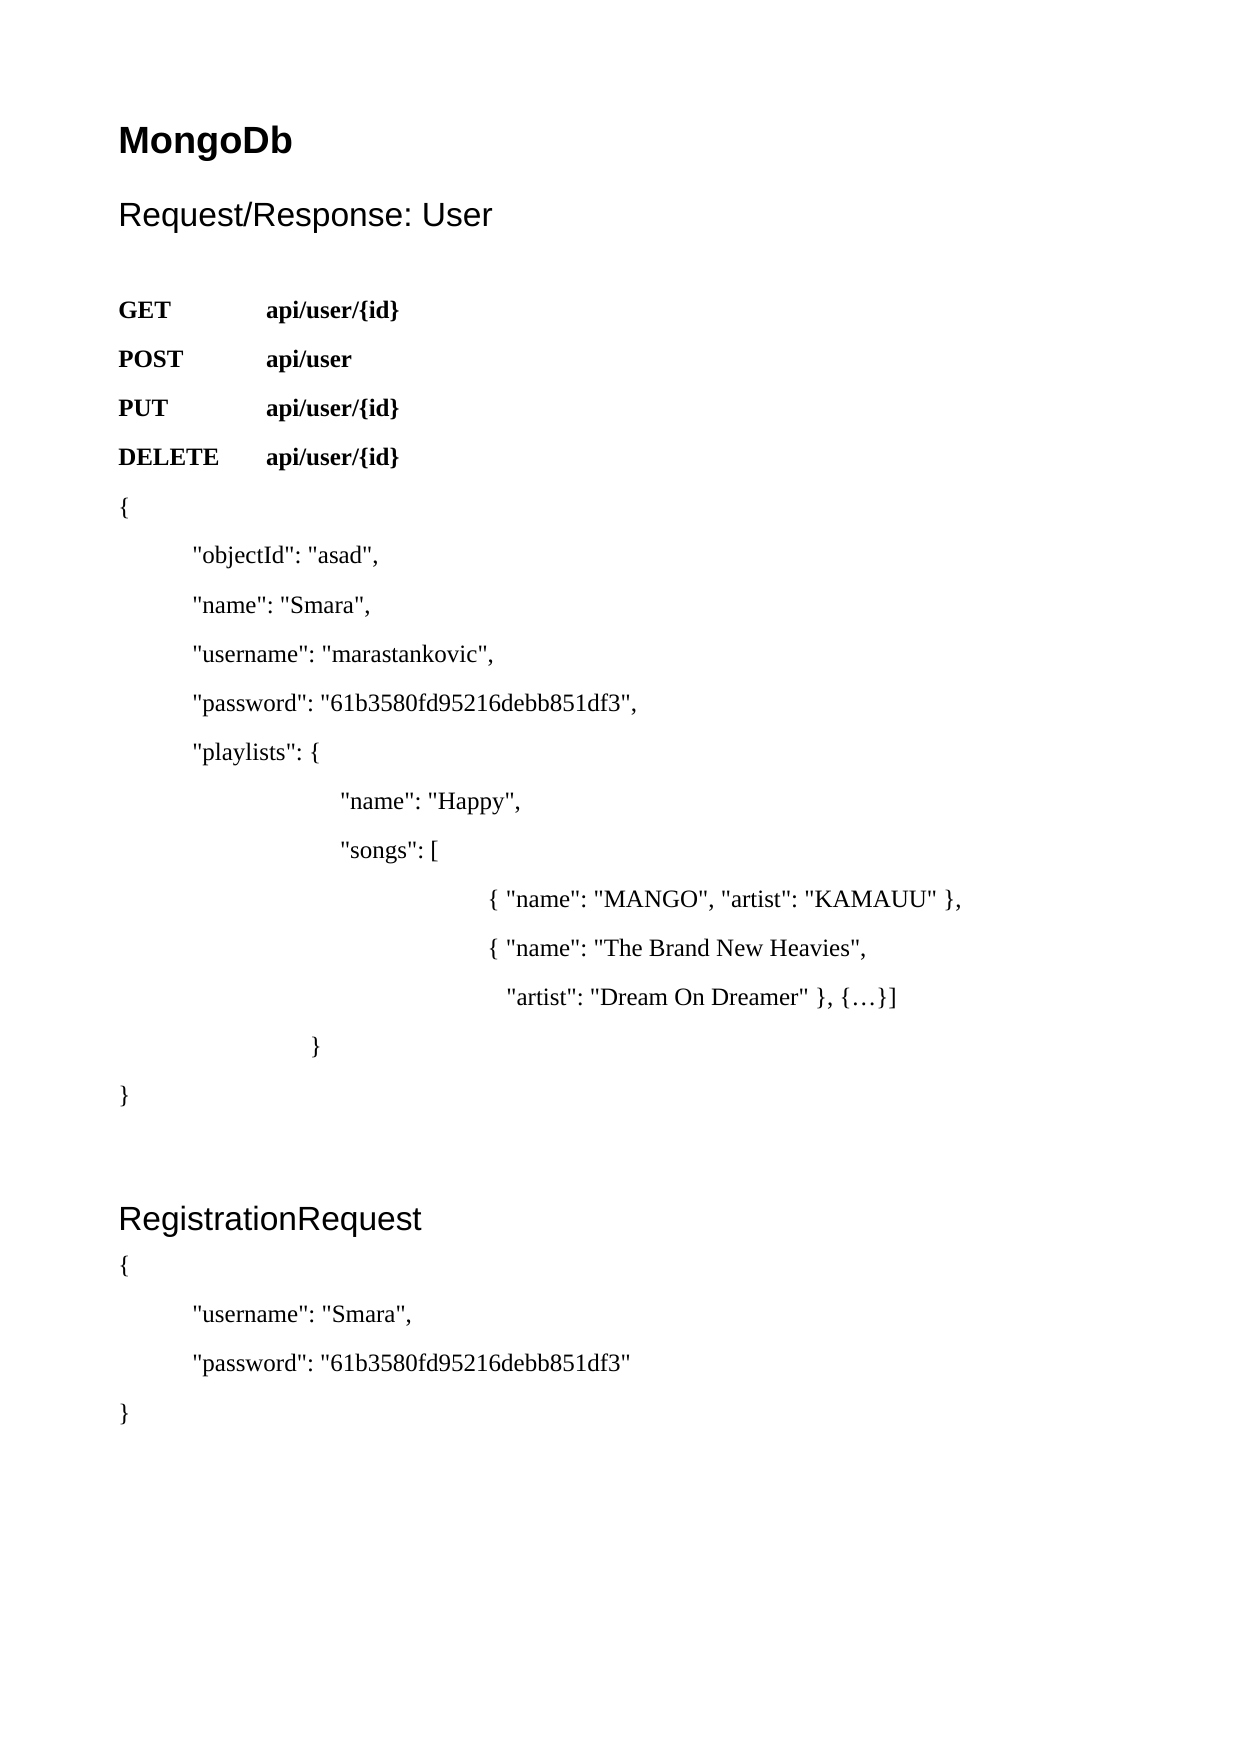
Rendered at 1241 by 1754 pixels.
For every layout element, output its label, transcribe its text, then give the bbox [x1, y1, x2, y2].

text "songs": [ [118, 835, 1122, 864]
text POST api/user [118, 344, 1122, 373]
text } [118, 1080, 1122, 1109]
text } [118, 1398, 1122, 1426]
text } [118, 1031, 1122, 1060]
text "password": "61b3580fd95216debb851df3" [118, 1348, 1122, 1377]
text "objectId": "asad", [118, 541, 1122, 569]
text "name": "Happy", [118, 786, 1122, 815]
text { "name": "The Brand New Heavies", [118, 933, 1122, 962]
text "name": "Smara", [118, 590, 1122, 618]
text "username": "Smara", [118, 1299, 1122, 1328]
subtitle RegistrationRequest [118, 1199, 1122, 1238]
text { [118, 1250, 1122, 1279]
subtitle Request/Response: User [118, 195, 1122, 234]
text { [118, 492, 1122, 520]
text "artist": "Dream On Dreamer" }, {…}] [118, 982, 1122, 1011]
text DELETE api/user/{id} [118, 442, 1122, 471]
text "playlists": { [118, 737, 1122, 766]
subtitle MongoDb [118, 118, 1122, 162]
text { "name": "MANGO", "artist": "KAMAUU" }, [118, 884, 1122, 913]
text "password": "61b3580fd95216debb851df3", [118, 688, 1122, 717]
text GET api/user/{id} [118, 295, 1122, 324]
text "username": "marastankovic", [118, 639, 1122, 667]
text PUT api/user/{id} [118, 393, 1122, 422]
